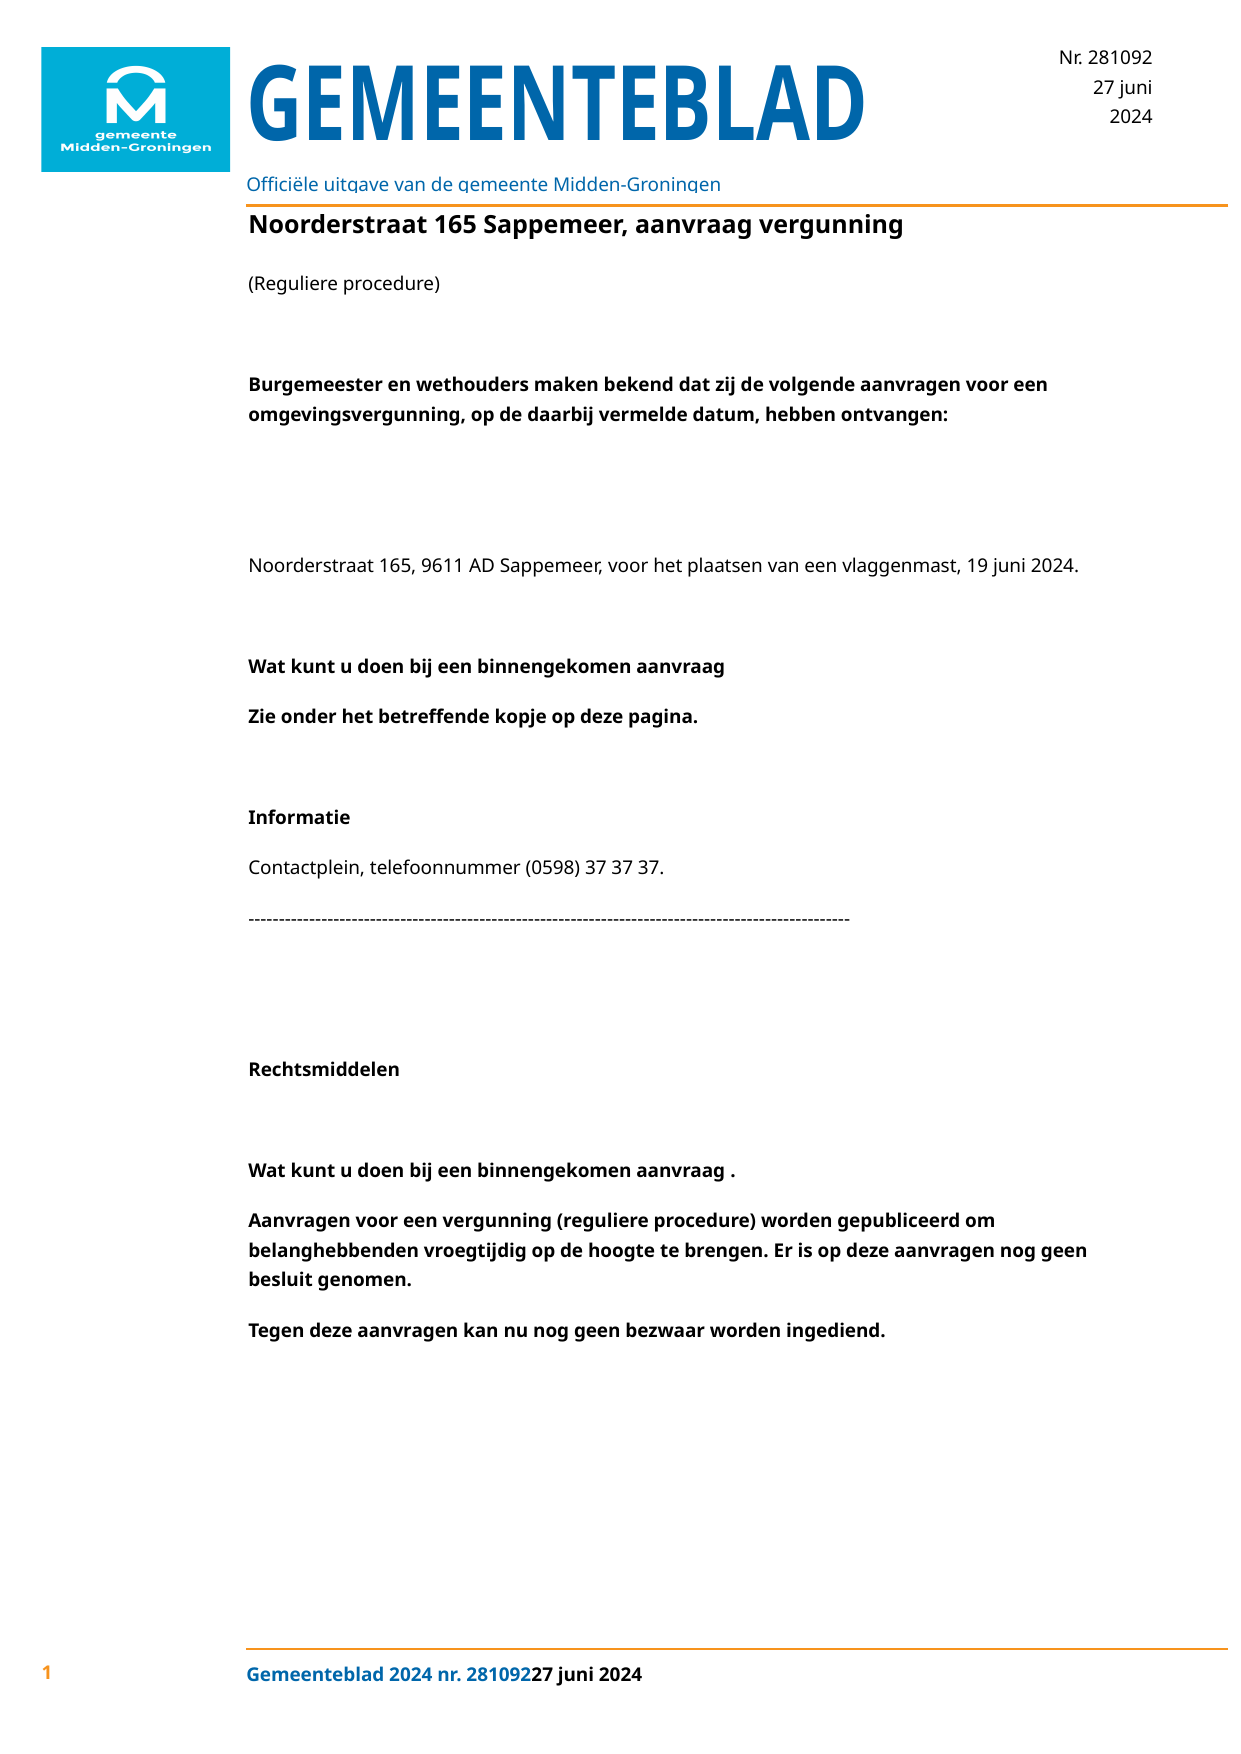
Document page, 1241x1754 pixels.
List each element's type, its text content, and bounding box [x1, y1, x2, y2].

text Wat kunt u doen bij een binnengekomen aanvraag [248, 653, 1152, 678]
text Noorderstraat 165, 9611 AD Sappemeer, voor het plaatsen van een vlaggenmast, 19 juni 2024. [248, 552, 1152, 578]
picture [107, 89, 165, 122]
text (Reguliere procedure) [248, 270, 1152, 296]
text Burgemeester en wethouders maken bekend dat zij de volgende aanvragen voor een omgevingsvergunning, op de daarbij vermelde datum, hebben ontvangen: [248, 371, 1152, 426]
picture [184, 146, 190, 153]
text Contactplein, telefoonnummer (0598) 37 37 37. [248, 854, 1152, 880]
text Wat kunt u doen bij een binnengekomen aanvraag . [248, 1157, 1152, 1183]
text Noorderstraat 165 Sappemeer, aanvraag vergunning [248, 207, 1152, 241]
text --------------------------------------------------------------------------------------------------- [248, 905, 1152, 931]
picture [108, 66, 164, 82]
text Tegen deze aanvragen kan nu nog geen bezwaar worden ingediend. [248, 1317, 1152, 1343]
text Informatie [248, 804, 1152, 830]
text Rechtsmiddelen [248, 1056, 1152, 1082]
text Aanvragen voor een vergunning (reguliere procedure) worden gepubliceerd om belanghebbenden vroegtijdig op de hoogte te brengen. Er is op deze aanvragen nog geen besluit genomen. [248, 1207, 1152, 1292]
text Zie onder het betreffende kopje op deze pagina. [248, 703, 1152, 729]
